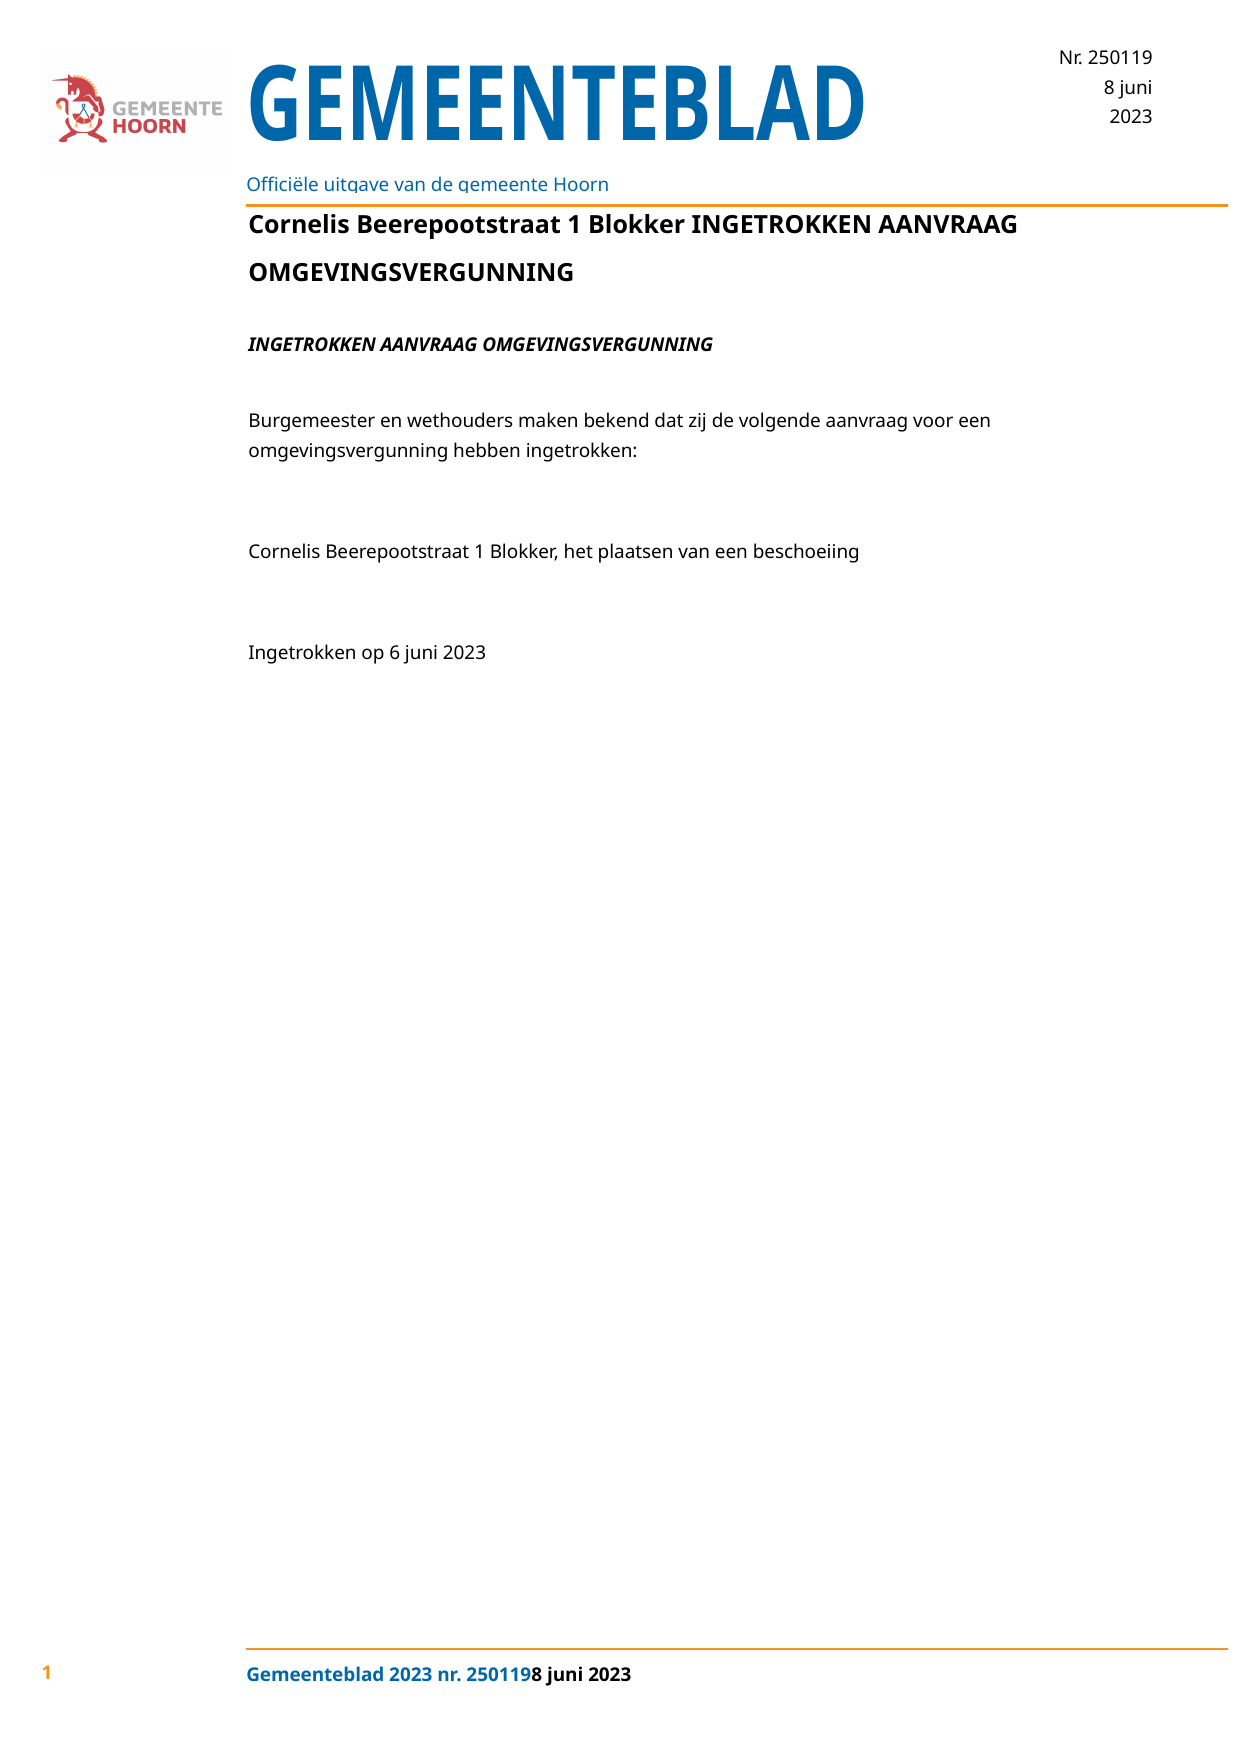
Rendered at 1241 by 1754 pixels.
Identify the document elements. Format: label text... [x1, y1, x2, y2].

text Cornelis Beerepootstraat 1 Blokker INGETROKKEN AANVRAAG OMGEVINGSVERGUNNING [248, 207, 1152, 288]
text Burgemeester en wethouders maken bekend dat zij de volgende aanvraag voor een omgevingsvergunning hebben ingetrokken: [248, 408, 1152, 463]
text Ingetrokken op 6 juni 2023 [248, 639, 1152, 664]
text Cornelis Beerepootstraat 1 Blokker, het plaatsen van een beschoeiing [248, 538, 1152, 564]
text INGETROKKEN AANVRAAG OMGEVINGSVERGUNNING [248, 331, 1152, 357]
picture [41, 47, 231, 172]
